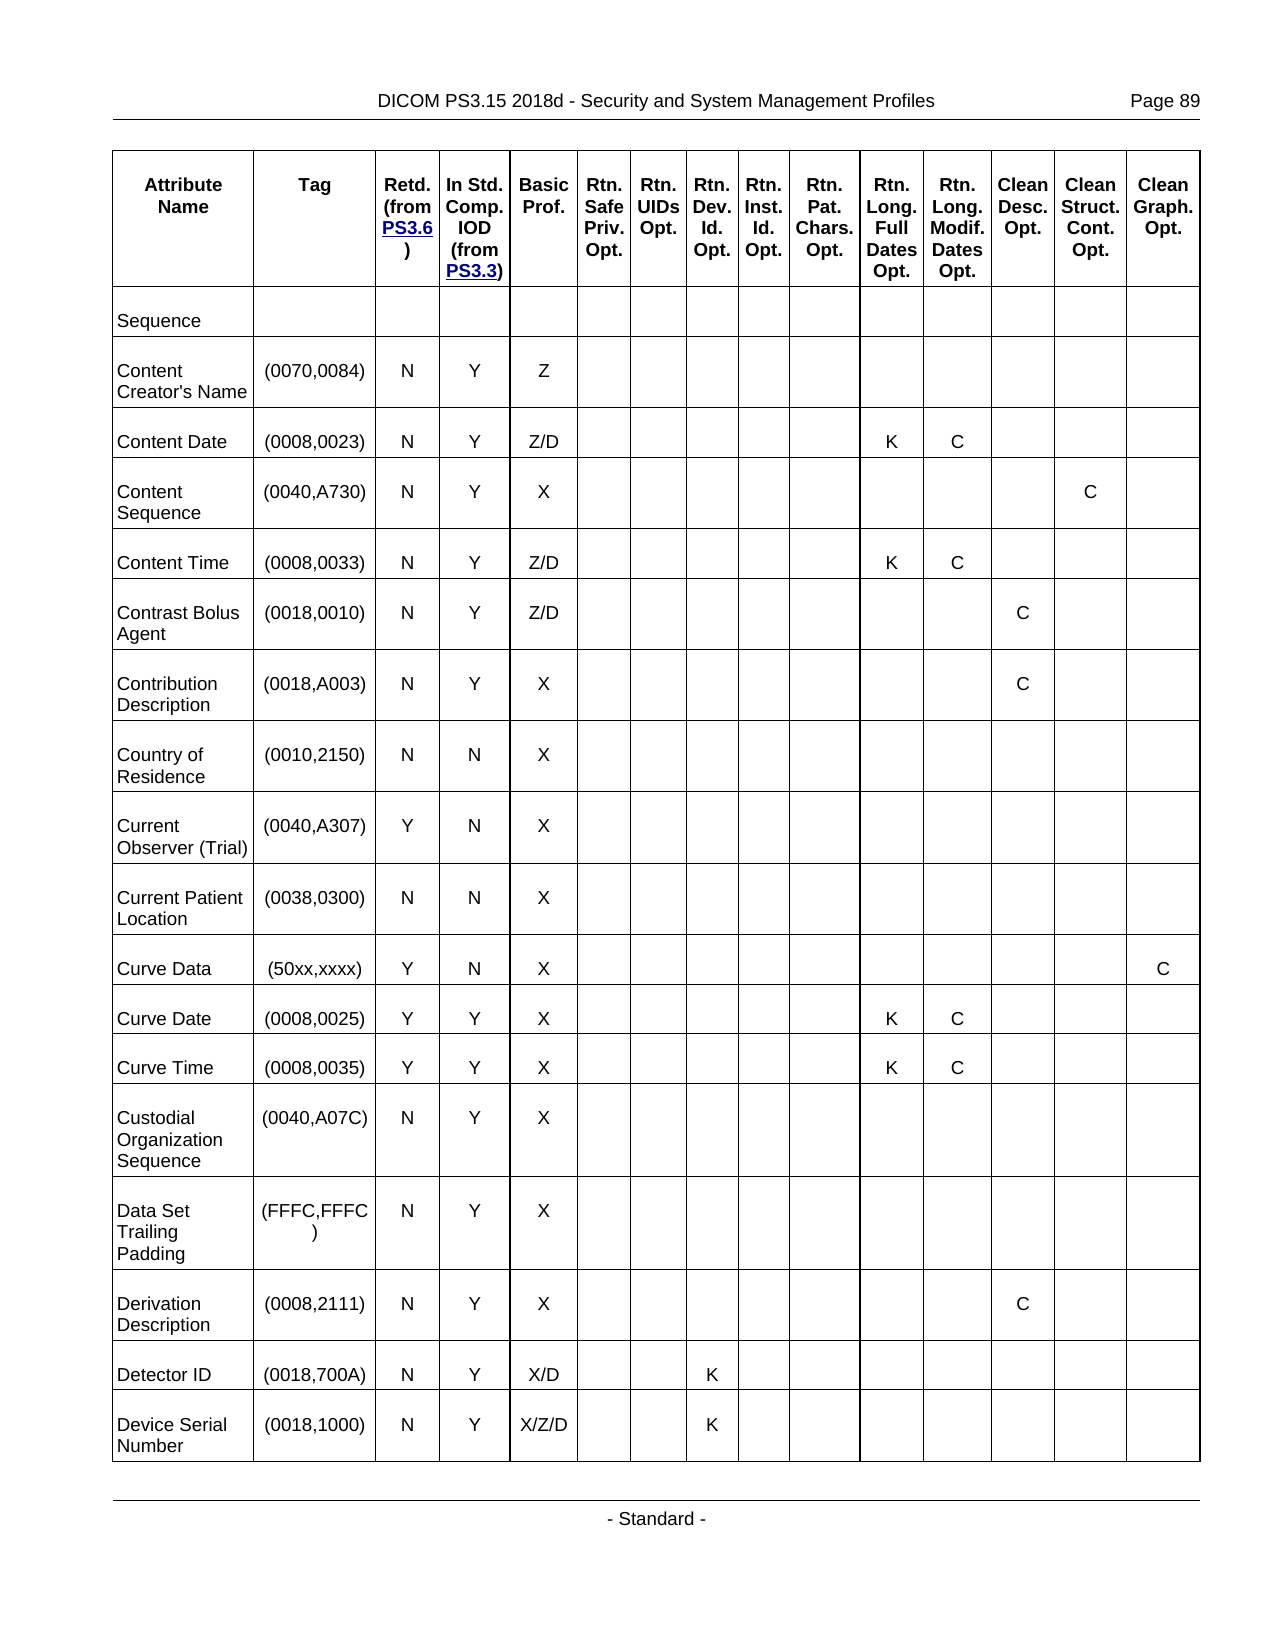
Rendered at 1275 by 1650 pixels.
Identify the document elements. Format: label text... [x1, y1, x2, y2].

table_cell [1127, 1034, 1199, 1083]
table_cell [924, 579, 991, 649]
table_cell [578, 1177, 630, 1268]
table_cell Y [440, 337, 509, 407]
table_cell X/D [511, 1341, 577, 1389]
table_cell [687, 1084, 738, 1176]
table_cell (0008,0025) [254, 985, 375, 1033]
table_cell [1055, 579, 1126, 649]
table_cell [687, 1177, 738, 1268]
table_cell Z/D [511, 408, 577, 457]
table_cell [631, 864, 686, 934]
table_header Clean Graph. Opt. [1127, 151, 1199, 286]
table_cell Current Patient Location [113, 864, 253, 934]
table_cell (0018,700A) [254, 1341, 375, 1389]
table_cell [739, 287, 789, 336]
table_cell [1055, 721, 1126, 791]
table_cell [1127, 337, 1199, 407]
table_cell C [992, 579, 1054, 649]
table_cell [739, 1341, 789, 1389]
table_cell C [924, 985, 991, 1033]
table_header Rtn. Safe Priv. Opt. [578, 151, 630, 286]
table_cell [631, 408, 686, 457]
table_cell Y [376, 935, 439, 983]
table_cell (0018,1000) [254, 1390, 375, 1461]
table_cell [924, 864, 991, 934]
table_cell (0040,A07C) [254, 1084, 375, 1176]
table_cell C [992, 1270, 1054, 1340]
table_cell [790, 935, 859, 983]
table_cell [924, 458, 991, 528]
table_header In Std. Comp. IOD (from PS3.3) [440, 151, 509, 286]
table_cell [631, 792, 686, 862]
table_cell [578, 1034, 630, 1083]
table_cell X [511, 864, 577, 934]
table_cell [687, 529, 738, 577]
table_cell [790, 650, 859, 720]
table_cell Country of Residence [113, 721, 253, 791]
table_cell [578, 1270, 630, 1340]
table_cell Contribution Description [113, 650, 253, 720]
table_cell Z/D [511, 529, 577, 577]
table_cell [631, 1034, 686, 1083]
table_cell [1055, 1177, 1126, 1268]
table_header Clean Struct. Cont. Opt. [1055, 151, 1126, 286]
table_cell [578, 721, 630, 791]
table_cell N [376, 1390, 439, 1461]
table_cell (0008,0023) [254, 408, 375, 457]
table_cell [790, 458, 859, 528]
table_cell [578, 985, 630, 1033]
table_cell [687, 1034, 738, 1083]
table_cell C [924, 1034, 991, 1083]
table_cell [687, 408, 738, 457]
table_cell [687, 985, 738, 1033]
table_cell K [861, 985, 923, 1033]
table_cell [631, 985, 686, 1033]
table_cell X [511, 792, 577, 862]
table_cell [861, 458, 923, 528]
table_cell [790, 1034, 859, 1083]
table_cell Y [376, 792, 439, 862]
table_cell [924, 1390, 991, 1461]
table_cell [1127, 1177, 1199, 1268]
table_header Retd. (from PS3.6) [376, 151, 439, 286]
table_cell [790, 529, 859, 577]
table_cell [861, 792, 923, 862]
table_header Rtn. Inst. Id. Opt. [739, 151, 789, 286]
table_cell K [687, 1341, 738, 1389]
table_cell [739, 721, 789, 791]
table_header Tag [254, 151, 375, 286]
table_cell Derivation Description [113, 1270, 253, 1340]
table_cell [739, 1270, 789, 1340]
table_cell (0008,0033) [254, 529, 375, 577]
table_cell [511, 287, 577, 336]
table_cell [1127, 864, 1199, 934]
table_cell [1127, 650, 1199, 720]
table_cell [992, 337, 1054, 407]
table_cell [631, 1177, 686, 1268]
table_cell Y [440, 579, 509, 649]
table_cell [790, 287, 859, 336]
table_header Rtn. UIDs Opt. [631, 151, 686, 286]
table_cell [1127, 721, 1199, 791]
table_cell [578, 1084, 630, 1176]
table_cell [992, 287, 1054, 336]
table_cell Custodial Organization Sequence [113, 1084, 253, 1176]
table_header Rtn. Pat. Chars. Opt. [790, 151, 859, 286]
table_cell K [861, 529, 923, 577]
table_cell [790, 408, 859, 457]
table_cell [924, 287, 991, 336]
table_cell [631, 721, 686, 791]
table_cell [578, 287, 630, 336]
table_cell [739, 1177, 789, 1268]
table_cell Y [440, 529, 509, 577]
table_cell X [511, 985, 577, 1033]
table_cell Content Time [113, 529, 253, 577]
table_cell Y [440, 985, 509, 1033]
table_cell (50xx,xxxx) [254, 935, 375, 983]
table_cell [924, 337, 991, 407]
table_cell [924, 1177, 991, 1268]
table_cell Current Observer (Trial) [113, 792, 253, 862]
table_cell X [511, 721, 577, 791]
table_cell Curve Time [113, 1034, 253, 1083]
table_cell [739, 408, 789, 457]
table_cell [1055, 408, 1126, 457]
table_cell X [511, 650, 577, 720]
table_cell [861, 579, 923, 649]
table_cell [924, 935, 991, 983]
table_cell [578, 408, 630, 457]
table_cell N [376, 458, 439, 528]
table_cell [861, 337, 923, 407]
table_cell Curve Data [113, 935, 253, 983]
table_cell [992, 1390, 1054, 1461]
table_cell (0040,A730) [254, 458, 375, 528]
table_cell [861, 1084, 923, 1176]
table_cell [687, 650, 738, 720]
table_cell [861, 287, 923, 336]
table_cell N [376, 337, 439, 407]
table_cell [992, 935, 1054, 983]
table_cell [1127, 1390, 1199, 1461]
table_cell Y [440, 1034, 509, 1083]
table_cell [739, 792, 789, 862]
table_cell [790, 1084, 859, 1176]
table_cell C [924, 529, 991, 577]
table_cell C [924, 408, 991, 457]
table_cell X [511, 935, 577, 983]
table_cell (0070,0084) [254, 337, 375, 407]
table_cell [631, 529, 686, 577]
table_cell Content Sequence [113, 458, 253, 528]
table_cell Y [440, 408, 509, 457]
table_header Basic Prof. [511, 151, 577, 286]
table_cell [631, 458, 686, 528]
table_cell [861, 1390, 923, 1461]
table_cell (FFFC,FFFC) [254, 1177, 375, 1268]
table_cell [687, 579, 738, 649]
table_cell [739, 1390, 789, 1461]
table_cell [578, 1341, 630, 1389]
table_cell (0040,A307) [254, 792, 375, 862]
table_cell [1055, 1341, 1126, 1389]
table_cell [992, 985, 1054, 1033]
table_cell [739, 935, 789, 983]
table_cell [687, 1270, 738, 1340]
table_cell [739, 985, 789, 1033]
table_cell (0008,2111) [254, 1270, 375, 1340]
table_cell [376, 287, 439, 336]
table_cell Y [440, 458, 509, 528]
table_cell [1127, 1084, 1199, 1176]
table_cell [1055, 1084, 1126, 1176]
table_cell Content Date [113, 408, 253, 457]
table_cell X [511, 1270, 577, 1340]
table_cell [992, 1177, 1054, 1268]
table_cell [578, 650, 630, 720]
table_cell [1127, 287, 1199, 336]
table_cell [631, 1270, 686, 1340]
table_cell N [376, 1084, 439, 1176]
table_cell N [376, 721, 439, 791]
table_cell [924, 721, 991, 791]
table_cell [578, 458, 630, 528]
table_cell [1055, 792, 1126, 862]
table_cell [1127, 579, 1199, 649]
table_cell [1127, 529, 1199, 577]
table_cell C [1055, 458, 1126, 528]
table_cell X [511, 458, 577, 528]
table_cell [631, 1084, 686, 1176]
table_cell [861, 1341, 923, 1389]
table_cell [790, 1177, 859, 1268]
table_cell K [687, 1390, 738, 1461]
table_cell [992, 1341, 1054, 1389]
table_cell [861, 935, 923, 983]
table_cell Y [440, 1084, 509, 1176]
table_cell [739, 529, 789, 577]
table_cell [992, 408, 1054, 457]
table_cell Data Set Trailing Padding [113, 1177, 253, 1268]
table_cell Sequence [113, 287, 253, 336]
table_cell [739, 458, 789, 528]
table_cell (0018,0010) [254, 579, 375, 649]
table_cell [1055, 529, 1126, 577]
table_cell Contrast Bolus Agent [113, 579, 253, 649]
table_cell [1055, 1390, 1126, 1461]
table_cell [440, 287, 509, 336]
table_cell [687, 935, 738, 983]
table_cell [687, 337, 738, 407]
table_cell [687, 458, 738, 528]
table_cell Device Serial Number [113, 1390, 253, 1461]
table_cell C [992, 650, 1054, 720]
table_header Clean Desc. Opt. [992, 151, 1054, 286]
table_cell [739, 579, 789, 649]
table_cell [790, 1270, 859, 1340]
table_cell [1127, 1270, 1199, 1340]
table_cell [861, 650, 923, 720]
table_cell [790, 864, 859, 934]
table_cell [739, 1034, 789, 1083]
table_cell [1055, 337, 1126, 407]
table_cell Z [511, 337, 577, 407]
table_cell [739, 650, 789, 720]
table_cell [578, 579, 630, 649]
table_cell [790, 721, 859, 791]
table_cell [687, 721, 738, 791]
table_cell [631, 1390, 686, 1461]
table_cell [631, 337, 686, 407]
table_cell X/Z/D [511, 1390, 577, 1461]
table_cell X [511, 1177, 577, 1268]
table_cell [254, 287, 375, 336]
table_cell [992, 792, 1054, 862]
table_cell [578, 792, 630, 862]
table_cell [924, 1341, 991, 1389]
table_cell [578, 935, 630, 983]
table_cell [1055, 1034, 1126, 1083]
table_cell [578, 864, 630, 934]
table_cell [1127, 458, 1199, 528]
table_cell Y [440, 650, 509, 720]
table_cell K [861, 1034, 923, 1083]
table_cell Z/D [511, 579, 577, 649]
table_cell Curve Date [113, 985, 253, 1033]
table_cell [992, 1084, 1054, 1176]
table_cell [739, 1084, 789, 1176]
table_cell [1055, 1270, 1126, 1340]
table_cell [631, 935, 686, 983]
table_cell [1055, 650, 1126, 720]
table_cell (0010,2150) [254, 721, 375, 791]
table_cell [790, 579, 859, 649]
table_cell [1055, 287, 1126, 336]
table_cell N [376, 650, 439, 720]
table_cell N [440, 864, 509, 934]
table_cell [578, 1390, 630, 1461]
table_cell [1127, 408, 1199, 457]
table_cell [790, 1390, 859, 1461]
table_cell [631, 650, 686, 720]
table_cell [790, 985, 859, 1033]
table_cell [992, 529, 1054, 577]
table_cell N [376, 864, 439, 934]
table_header Attribute Name [113, 151, 253, 286]
table_cell K [861, 408, 923, 457]
table_cell [1055, 864, 1126, 934]
table_cell [578, 529, 630, 577]
table_cell N [440, 721, 509, 791]
table_header Rtn. Long. Full Dates Opt. [861, 151, 923, 286]
table_cell X [511, 1034, 577, 1083]
table_cell (0008,0035) [254, 1034, 375, 1083]
table_cell [992, 721, 1054, 791]
table_cell [578, 337, 630, 407]
table_cell (0018,A003) [254, 650, 375, 720]
table_cell N [440, 792, 509, 862]
table_cell [861, 1270, 923, 1340]
table_cell Y [440, 1390, 509, 1461]
table_cell [992, 864, 1054, 934]
table_cell Content Creator's Name [113, 337, 253, 407]
table_cell [1127, 1341, 1199, 1389]
table_cell Y [376, 1034, 439, 1083]
table_cell [1127, 985, 1199, 1033]
table_cell [631, 1341, 686, 1389]
table_cell Y [376, 985, 439, 1033]
table_cell [992, 458, 1054, 528]
table_cell N [376, 1177, 439, 1268]
table_cell N [440, 935, 509, 983]
table_cell Y [440, 1341, 509, 1389]
table_cell Detector ID [113, 1341, 253, 1389]
table_cell [992, 1034, 1054, 1083]
table_cell N [376, 1341, 439, 1389]
table_cell Y [440, 1177, 509, 1268]
table_cell [631, 287, 686, 336]
table_cell [861, 864, 923, 934]
table_cell [790, 1341, 859, 1389]
table_header Rtn. Dev. Id. Opt. [687, 151, 738, 286]
table_cell C [1127, 935, 1199, 983]
table_cell N [376, 529, 439, 577]
table_cell X [511, 1084, 577, 1176]
table_cell [739, 337, 789, 407]
table_cell [687, 864, 738, 934]
table_cell [687, 287, 738, 336]
table_cell Y [440, 1270, 509, 1340]
table_cell N [376, 1270, 439, 1340]
table_cell [687, 792, 738, 862]
table_cell [790, 337, 859, 407]
table_cell [739, 864, 789, 934]
table_cell [790, 792, 859, 862]
table_cell [861, 721, 923, 791]
table_cell N [376, 579, 439, 649]
table_cell [924, 792, 991, 862]
table_cell [924, 1084, 991, 1176]
table_cell (0038,0300) [254, 864, 375, 934]
table_cell N [376, 408, 439, 457]
table_cell [924, 650, 991, 720]
table_cell [924, 1270, 991, 1340]
table_cell [631, 579, 686, 649]
table_cell [861, 1177, 923, 1268]
table_header Rtn. Long. Modif. Dates Opt. [924, 151, 991, 286]
table_cell [1127, 792, 1199, 862]
table_cell [1055, 985, 1126, 1033]
table_cell [1055, 935, 1126, 983]
